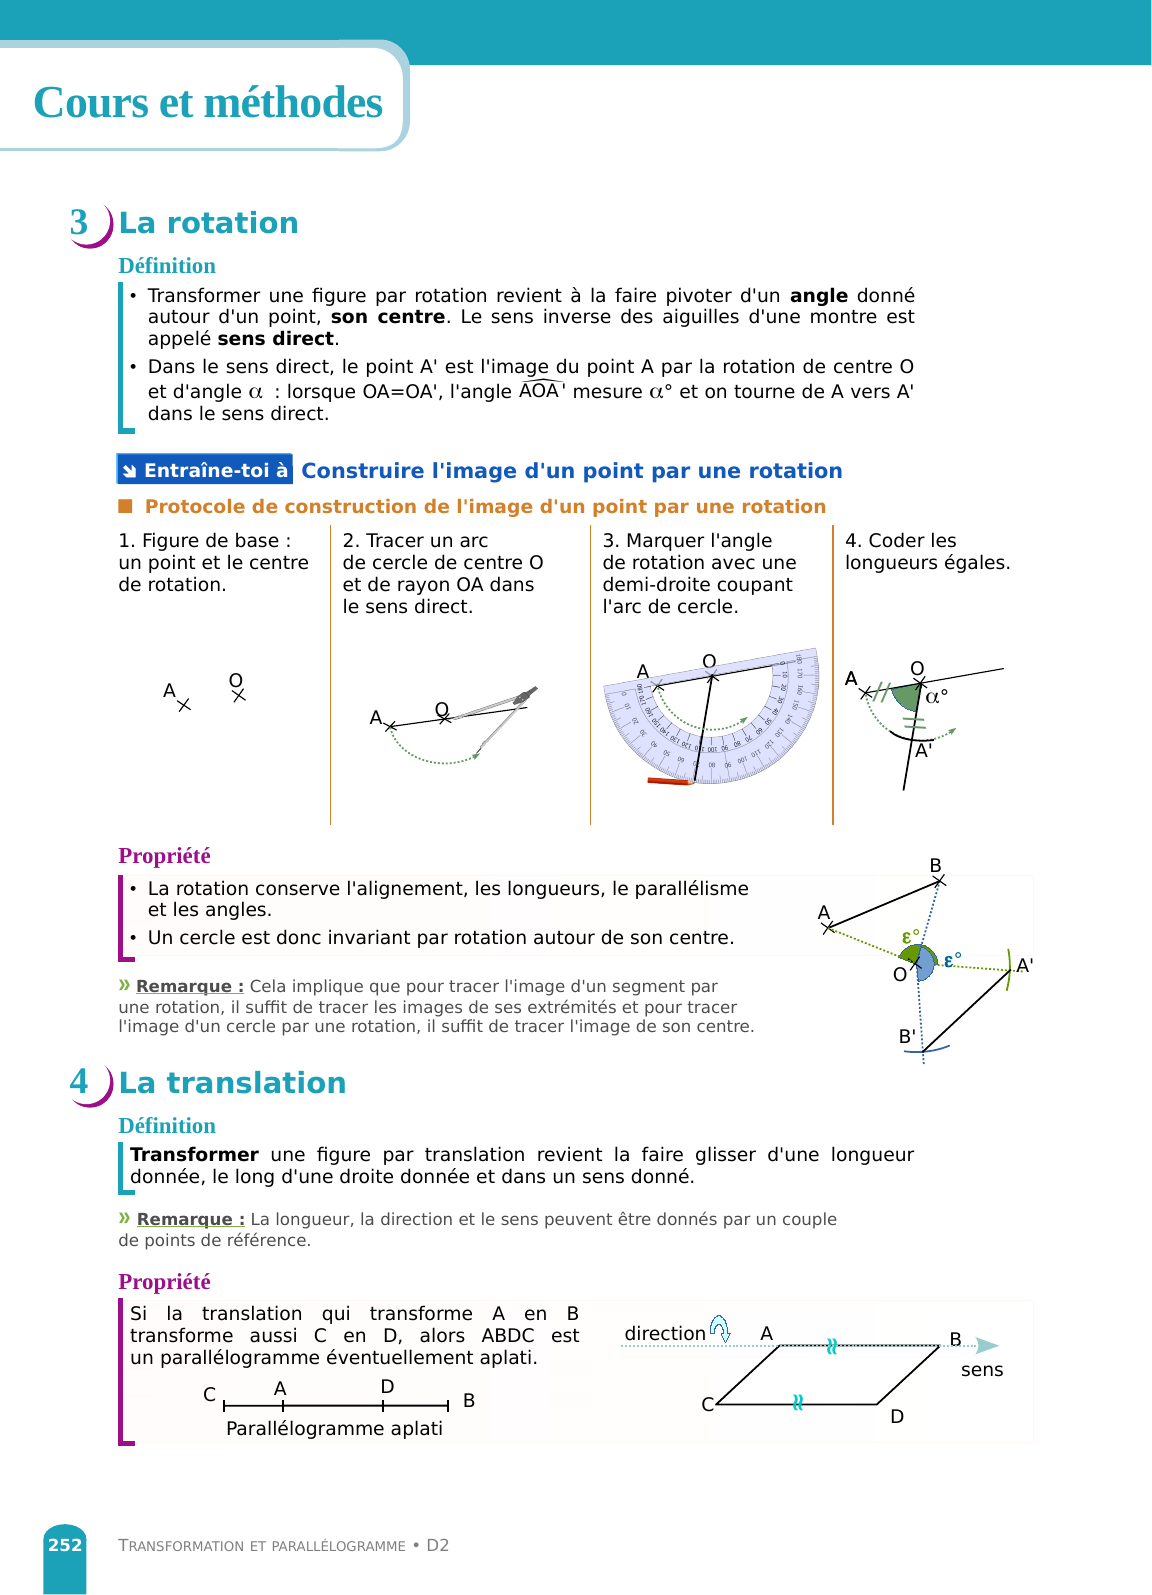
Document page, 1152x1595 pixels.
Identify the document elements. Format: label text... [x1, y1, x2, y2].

text Construire l'image d'un point par une rotation [293, 454, 1033, 484]
table_header 4. Coder les longueurs égales. [834, 525, 1034, 624]
picture [446, 685, 539, 753]
table_header 3. Marquer l'angle de rotation avec une demi-droite coupant l'arc de cercle. [591, 525, 832, 624]
table_cell [331, 624, 590, 824]
list Protocole de construction de l'image d'un point par une rotation [118, 496, 1033, 519]
table_cell [118, 624, 330, 824]
text » Remarque : Cela implique que pour tracer l'image d'un segment par une rotation, il suffit de tracer les images de ses extrémités et pour tracer l'image d'un cercle par une rotation, il suffit de tracer l'image de son centre. [118, 967, 915, 1037]
table_header 2. Tracer un arc de cercle de centre O et de rayon OA dans le sens direct. [331, 525, 590, 624]
table_cell [591, 624, 832, 824]
text La translation [118, 1066, 1033, 1100]
text » Remarque : La longueur, la direction et le sens peuvent être donnés par un couple de points de référence. [118, 1200, 915, 1250]
table_header 1. Figure de base : un point et le centre de rotation. [118, 525, 330, 624]
text La rotation [118, 207, 1033, 241]
picture [603, 647, 836, 802]
table_cell [834, 624, 1034, 824]
table_cell [705, 656, 714, 665]
